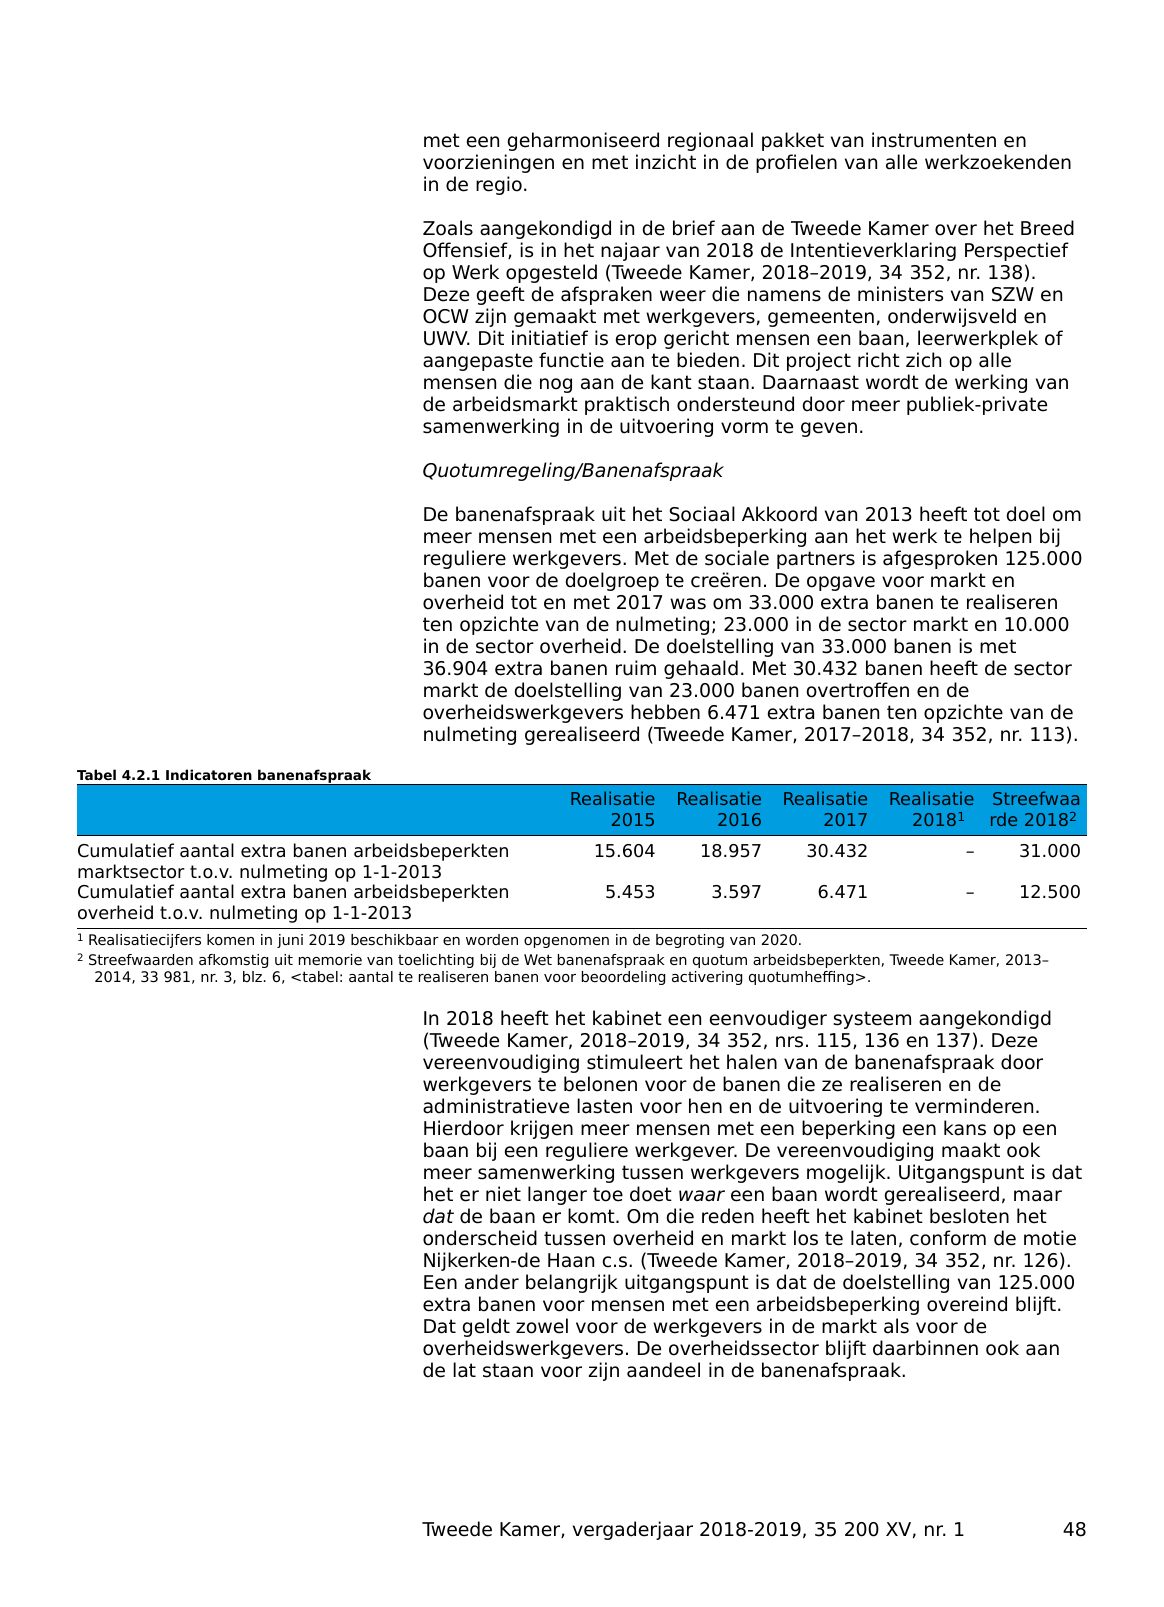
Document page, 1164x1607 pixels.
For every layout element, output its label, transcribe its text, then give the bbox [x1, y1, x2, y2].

text De banenafspraak uit het Sociaal Akkoord van 2013 heeft tot doel om meer mensen met een arbeidsbeperking aan het werk te helpen bij reguliere werkgevers. Met de sociale partners is afgesproken 125.000 banen voor de doelgroep te creëren. De opgave voor markt en overheid tot en met 2017 was om 33.000 extra banen te realiseren ten opzichte van de nulmeting; 23.000 in de sector markt en 10.000 in de sector overheid. De doelstelling van 33.000 banen is met 36.904 extra banen ruim gehaald. Met 30.432 banen heeft de sector markt de doelstelling van 23.000 banen overtroffen en de overheidswerkgevers hebben 6.471 extra banen ten opzichte van de nulmeting gerealiseerd (Tweede Kamer, 2017–2018, 34 352, nr. 113). [422, 504, 1087, 746]
table_cell – [874, 836, 980, 882]
text Zoals aangekondigd in de brief aan de Tweede Kamer over het Breed Offensief, is in het najaar van 2018 de Intentieverklaring Perspectief op Werk opgesteld (Tweede Kamer, 2018–2019, 34 352, nr. 138). Deze geeft de afspraken weer die namens de ministers van SZW en OCW zijn gemaakt met werkgevers, gemeenten, onderwijsveld en UWV. Dit initiatief is erop gericht mensen een baan, leerwerkplek of aangepaste functie aan te bieden. Dit project richt zich op alle mensen die nog aan de kant staan. Daarnaast wordt de werking van de arbeidsmarkt praktisch ondersteund door meer publiek-private samenwerking in de uitvoering vorm te geven. [422, 218, 1087, 438]
table_cell Streefwaarde 20182 [980, 785, 1087, 835]
table_cell Realisatie 2016 [661, 785, 768, 835]
table_cell Realisatie 2015 [555, 785, 661, 835]
table_cell – [874, 882, 980, 928]
text In 2018 heeft het kabinet een eenvoudiger systeem aangekondigd (Tweede Kamer, 2018–2019, 34 352, nrs. 115, 136 en 137). Deze vereenvoudiging stimuleert het halen van de banenafspraak door werkgevers te belonen voor de banen die ze realiseren en de administratieve lasten voor hen en de uitvoering te verminderen. Hierdoor krijgen meer mensen met een beperking een kans op een baan bij een reguliere werkgever. De vereenvoudiging maakt ook meer samenwerking tussen werkgevers mogelijk. Uitgangspunt is dat het er niet langer toe doet waar een baan wordt gerealiseerd, maar dat de baan er komt. Om die reden heeft het kabinet besloten het onderscheid tussen overheid en markt los te laten, conform de motie Nijkerken-de Haan c.s. (Tweede Kamer, 2018–2019, 34 352, nr. 126). Een ander belangrijk uitgangspunt is dat de doelstelling van 125.000 extra banen voor mensen met een arbeidsbeperking overeind blijft. Dat geldt zowel voor de werkgevers in de markt als voor de overheidswerkgevers. De overheidssector blijft daarbinnen ook aan de lat staan voor zijn aandeel in de banenafspraak. [422, 1008, 1087, 1381]
table_cell 3.597 [661, 882, 768, 928]
table_cell [77, 785, 555, 835]
table_cell 30.432 [768, 836, 874, 882]
table_cell Realisatie 20181 [874, 785, 980, 835]
table_cell 31.000 [980, 836, 1087, 882]
table_cell 15.604 [555, 836, 661, 882]
table_cell 18.957 [661, 836, 768, 882]
table_cell Cumulatief aantal extra banen arbeidsbeperkten overheid t.o.v. nulmeting op 1-1-2013 [77, 882, 555, 928]
table_cell 1 Realisatiecijfers komen in juni 2019 beschikbaar en worden opgenomen in de begroting van 2020. 2 Streefwaarden afkomstig uit memorie van toelichting bij de Wet banenafspraak en quotum arbeidsbeperkten, Tweede Kamer, 2013–2014, 33 981, nr. 3, blz. 6, <tabel: aantal te realiseren banen voor beoordeling activering quotumheffing>. [77, 929, 1087, 986]
table_cell 6.471 [768, 882, 874, 928]
table_header Tabel 4.2.1 Indicatoren banenafspraak [77, 768, 1087, 783]
table_cell Cumulatief aantal extra banen arbeidsbeperkten marktsector t.o.v. nulmeting op 1-1-2013 [77, 836, 555, 882]
table_cell Realisatie 2017 [768, 785, 874, 835]
table_cell 12.500 [980, 882, 1087, 928]
subtitle Quotumregeling/Banenafspraak [422, 460, 1087, 482]
table_cell 5.453 [555, 882, 661, 928]
text met een geharmoniseerd regionaal pakket van instrumenten en voorzieningen en met inzicht in de profielen van alle werkzoekenden in de regio. [422, 130, 1087, 196]
